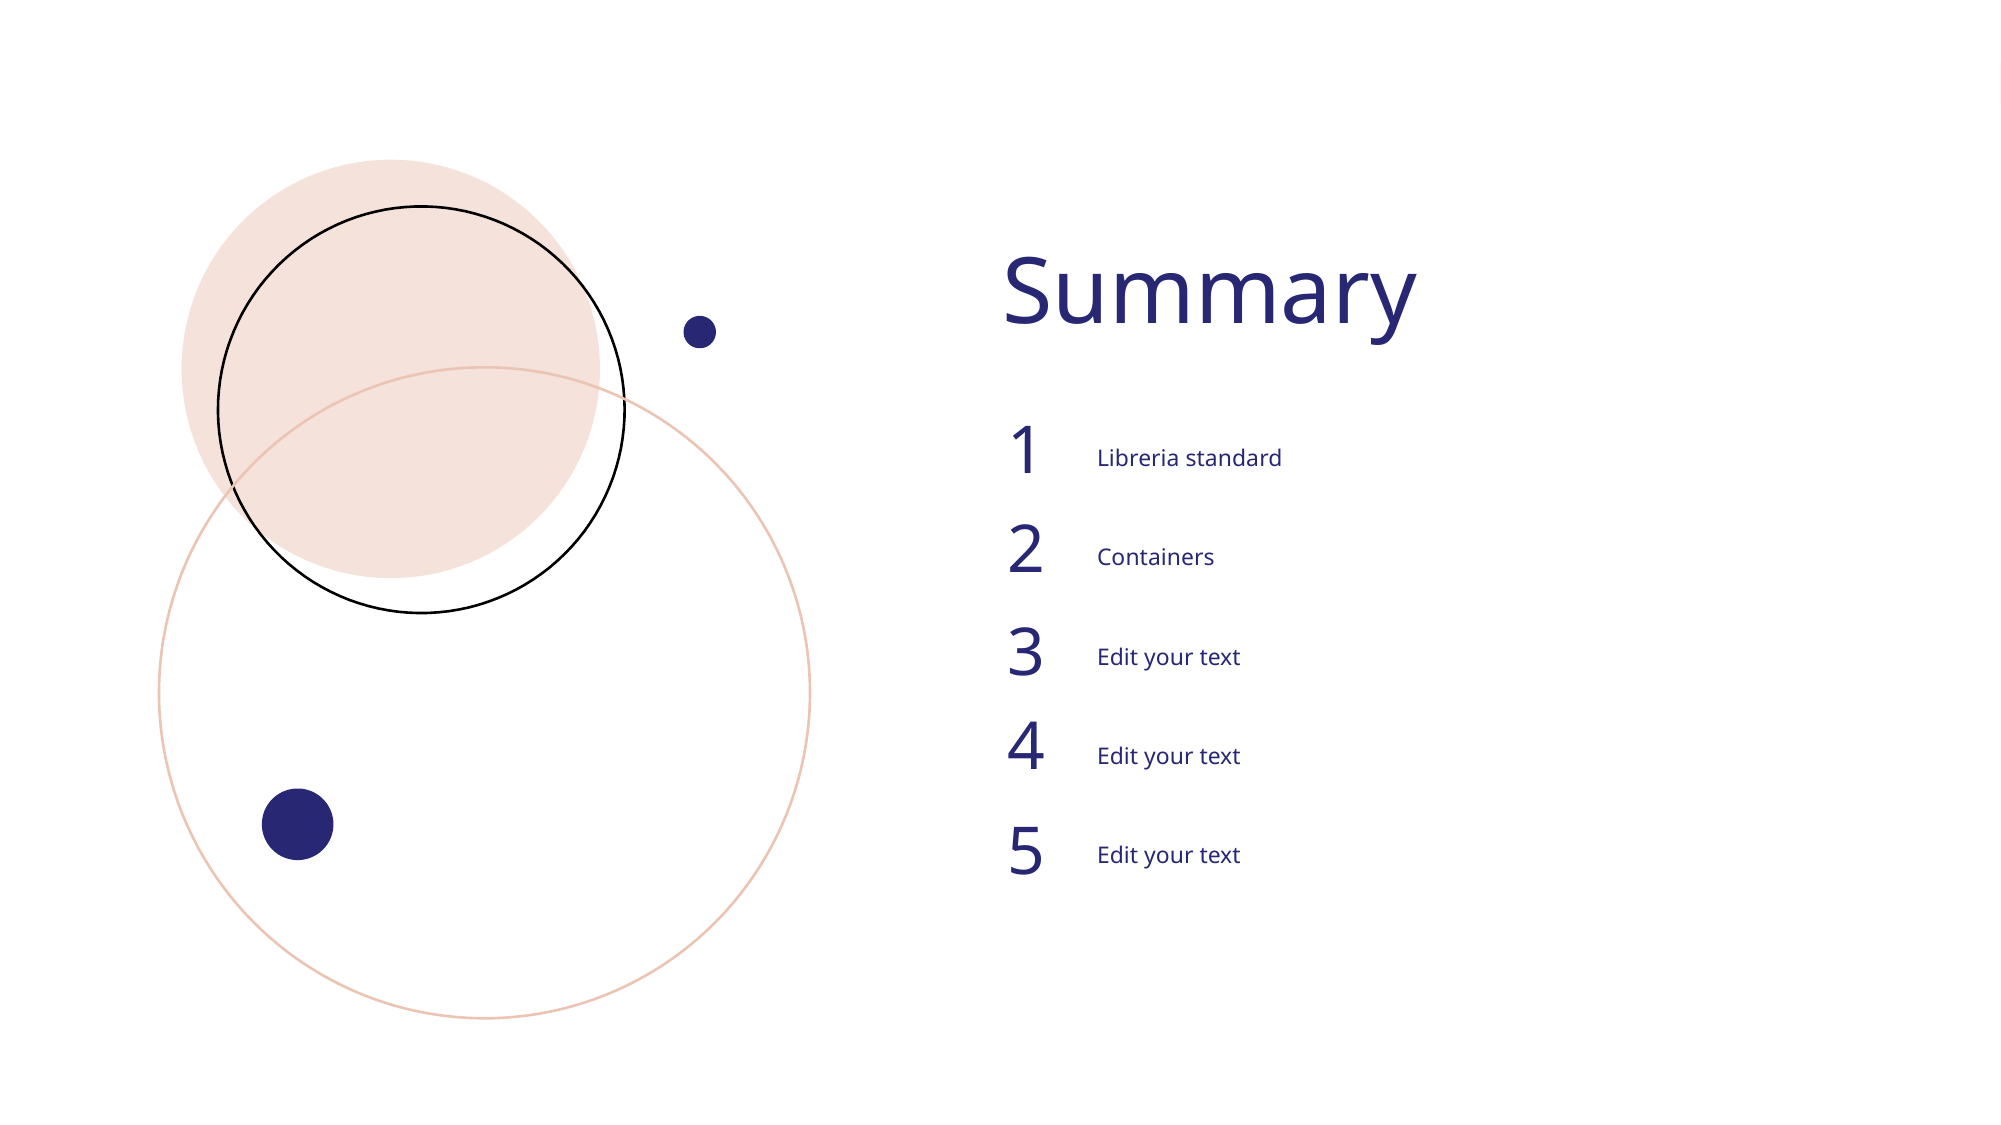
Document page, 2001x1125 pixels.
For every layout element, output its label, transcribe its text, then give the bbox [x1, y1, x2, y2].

list 4 [987, 684, 1065, 787]
list Summary [987, 207, 1710, 344]
list Libreria standard [1082, 426, 1710, 479]
list 3 [987, 589, 1065, 684]
list Edit your text [1082, 625, 1710, 677]
list Edit your text [1082, 824, 1710, 876]
list Edit your text [1082, 724, 1710, 777]
list 5 [987, 788, 1065, 892]
list Containers [1082, 526, 1710, 578]
list 1 [987, 388, 1065, 486]
list 2 [987, 486, 1065, 589]
